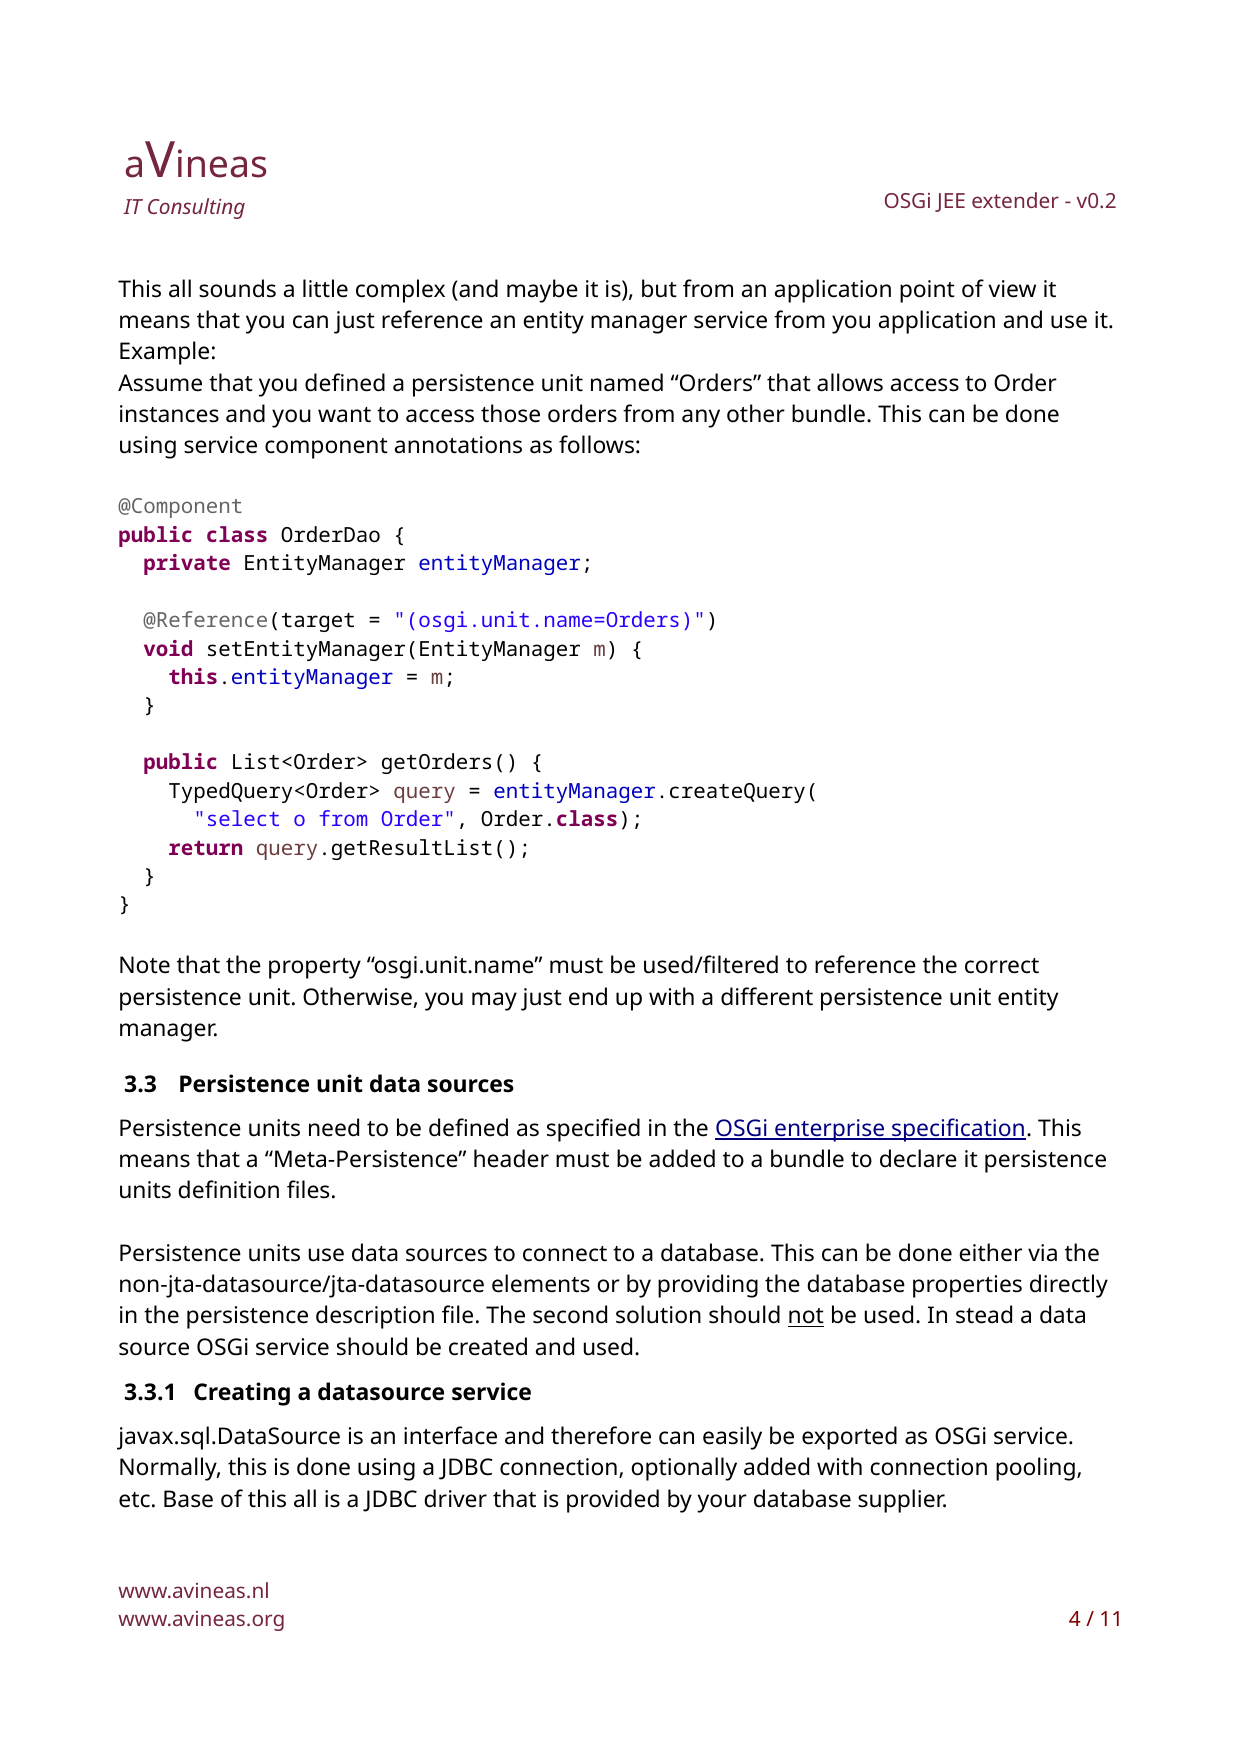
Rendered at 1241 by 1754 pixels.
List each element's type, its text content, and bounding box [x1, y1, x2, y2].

text private EntityManager entityManager; [118, 548, 1122, 577]
text TypedQuery<Order> query = entityManager.createQuery( [118, 776, 1122, 804]
text Persistence units need to be defined as specified in the OSGi enterprise specification. This means that a “Meta-Persistence” header must be added to a bundle to declare it persistence units definition files. [118, 1112, 1122, 1206]
subtitle Creating a datasource service [118, 1376, 1122, 1408]
text } [118, 861, 1122, 889]
text Note that the property “osgi.unit.name” must be used/filtered to reference the correct persistence unit. Otherwise, you may just end up with a different persistence unit entity manager. [118, 949, 1122, 1043]
subtitle Persistence unit data sources [118, 1068, 1122, 1099]
text "select o from Order", Order.class); [118, 804, 1122, 833]
text Persistence units use data sources to connect to a database. This can be done either via the non-jta-datasource/jta-datasource elements or by providing the database properties directly in the persistence description file. The second solution should not be used. In stead a data source OSGi service should be created and used. [118, 1237, 1122, 1362]
text return query.getResultList(); [118, 833, 1122, 861]
text javax.sql.DataSource is an interface and therefore can easily be exported as OSGi service. Normally, this is done using a JDBC connection, optionally added with connection pooling, etc. Base of this all is a JDBC driver that is provided by your database supplier. [118, 1420, 1122, 1514]
text this.entityManager = m; [118, 662, 1122, 691]
text } [118, 691, 1122, 719]
text @Component [118, 491, 1122, 520]
text public class OrderDao { [118, 520, 1122, 548]
text Assume that you defined a persistence unit named “Orders” that allows access to Order instances and you want to access those orders from any other bundle. This can be done using service component annotations as follows: [118, 366, 1122, 460]
text @Reference(target = "(osgi.unit.name=Orders)") [118, 605, 1122, 634]
text public List<Order> getOrders() { [118, 747, 1122, 776]
text void setEntityManager(EntityManager m) { [118, 634, 1122, 662]
text This all sounds a little complex (and maybe it is), but from an application point of view it means that you can just reference an entity manager service from you application and use it. Example: [118, 273, 1122, 366]
text } [118, 889, 1122, 918]
